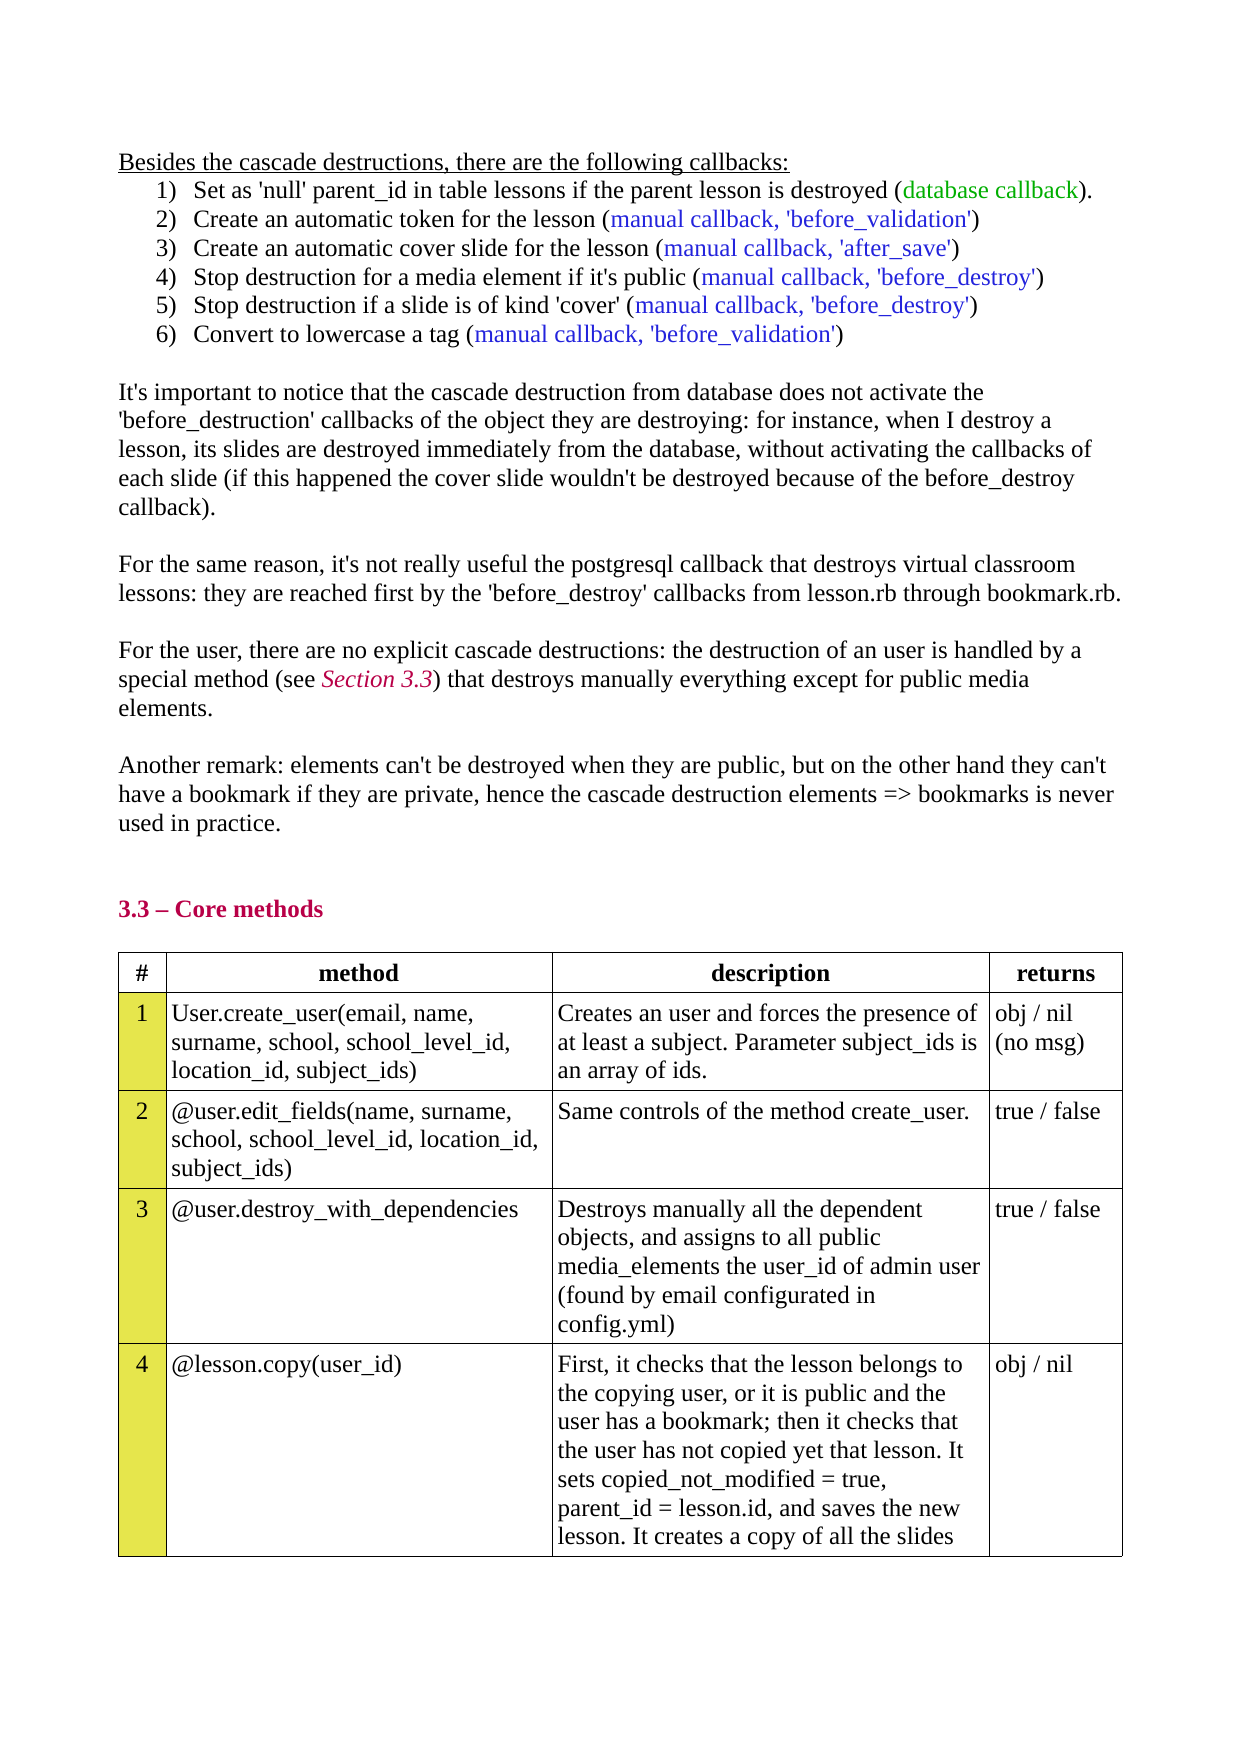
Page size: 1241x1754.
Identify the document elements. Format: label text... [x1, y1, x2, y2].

table_cell Same controls of the method create_user. [553, 1091, 989, 1188]
text For the same reason, it's not really useful the postgresql callback that destroys virtual classroom lessons: they are reached first by the 'before_destroy' callbacks from lesson.rb through bookmark.rb. [118, 549, 1122, 607]
list Create an automatic token for the lesson (manual callback, 'before_validation') [156, 204, 1122, 233]
table_header description [553, 953, 989, 992]
table_cell 2 [119, 1091, 166, 1188]
text 3.3 – Core methods [118, 894, 1122, 923]
table_cell Destroys manually all the dependent objects, and assigns to all public media_elements the user_id of admin user (found by email configurated in config.yml) [553, 1189, 989, 1343]
table_cell Creates an user and forces the presence of at least a subject. Parameter subject_ids is an array of ids. [553, 993, 989, 1090]
text It's important to notice that the cascade destruction from database does not activate the 'before_destruction' callbacks of the object they are destroying: for instance, when I destroy a lesson, its slides are destroyed immediately from the database, without activating the callbacks of each slide (if this happened the cover slide wouldn't be destroyed because of the before_destroy callback). [118, 377, 1122, 521]
table_cell true / false [990, 1189, 1122, 1343]
table_cell @user.edit_fields(name, surname, school, school_level_id, location_id, subject_ids) [167, 1091, 552, 1188]
table_cell First, it checks that the lesson belongs to the copying user, or it is public and the user has a bookmark; then it checks that the user has not copied yet that lesson. It sets copied_not_modified = true, parent_id = lesson.id, and saves the new lesson. It creates a copy of all the slides [553, 1344, 989, 1556]
list Stop destruction if a slide is of kind 'cover' (manual callback, 'before_destroy') [156, 291, 1122, 319]
list Convert to lowercase a tag (manual callback, 'before_validation') [156, 319, 1122, 348]
list Set as 'null' parent_id in table lessons if the parent lesson is destroyed (database callback). [156, 176, 1122, 204]
table_cell @user.destroy_with_dependencies [167, 1189, 552, 1343]
list Create an automatic cover slide for the lesson (manual callback, 'after_save') [156, 233, 1122, 262]
table_cell obj / nil (no msg) [990, 993, 1122, 1090]
table_cell true / false [990, 1091, 1122, 1188]
table_cell obj / nil [990, 1344, 1122, 1556]
text Besides the cascade destructions, there are the following callbacks: [118, 147, 1122, 176]
table_header # [119, 953, 166, 992]
table_header returns [990, 953, 1122, 992]
list Stop destruction for a media element if it's public (manual callback, 'before_destroy') [156, 262, 1122, 291]
table_header method [167, 953, 552, 992]
table_cell User.create_user(email, name, surname, school, school_level_id, location_id, subject_ids) [167, 993, 552, 1090]
text Another remark: elements can't be destroyed when they are public, but on the other hand they can't have a bookmark if they are private, hence the cascade destruction elements => bookmarks is never used in practice. [118, 751, 1122, 837]
table_cell 1 [119, 993, 166, 1090]
text For the user, there are no explicit cascade destructions: the destruction of an user is handled by a special method (see Section 3.3) that destroys manually everything except for public media elements. [118, 636, 1122, 722]
table_cell 3 [119, 1189, 166, 1343]
table_cell @lesson.copy(user_id) [167, 1344, 552, 1556]
table_cell 4 [119, 1344, 166, 1556]
